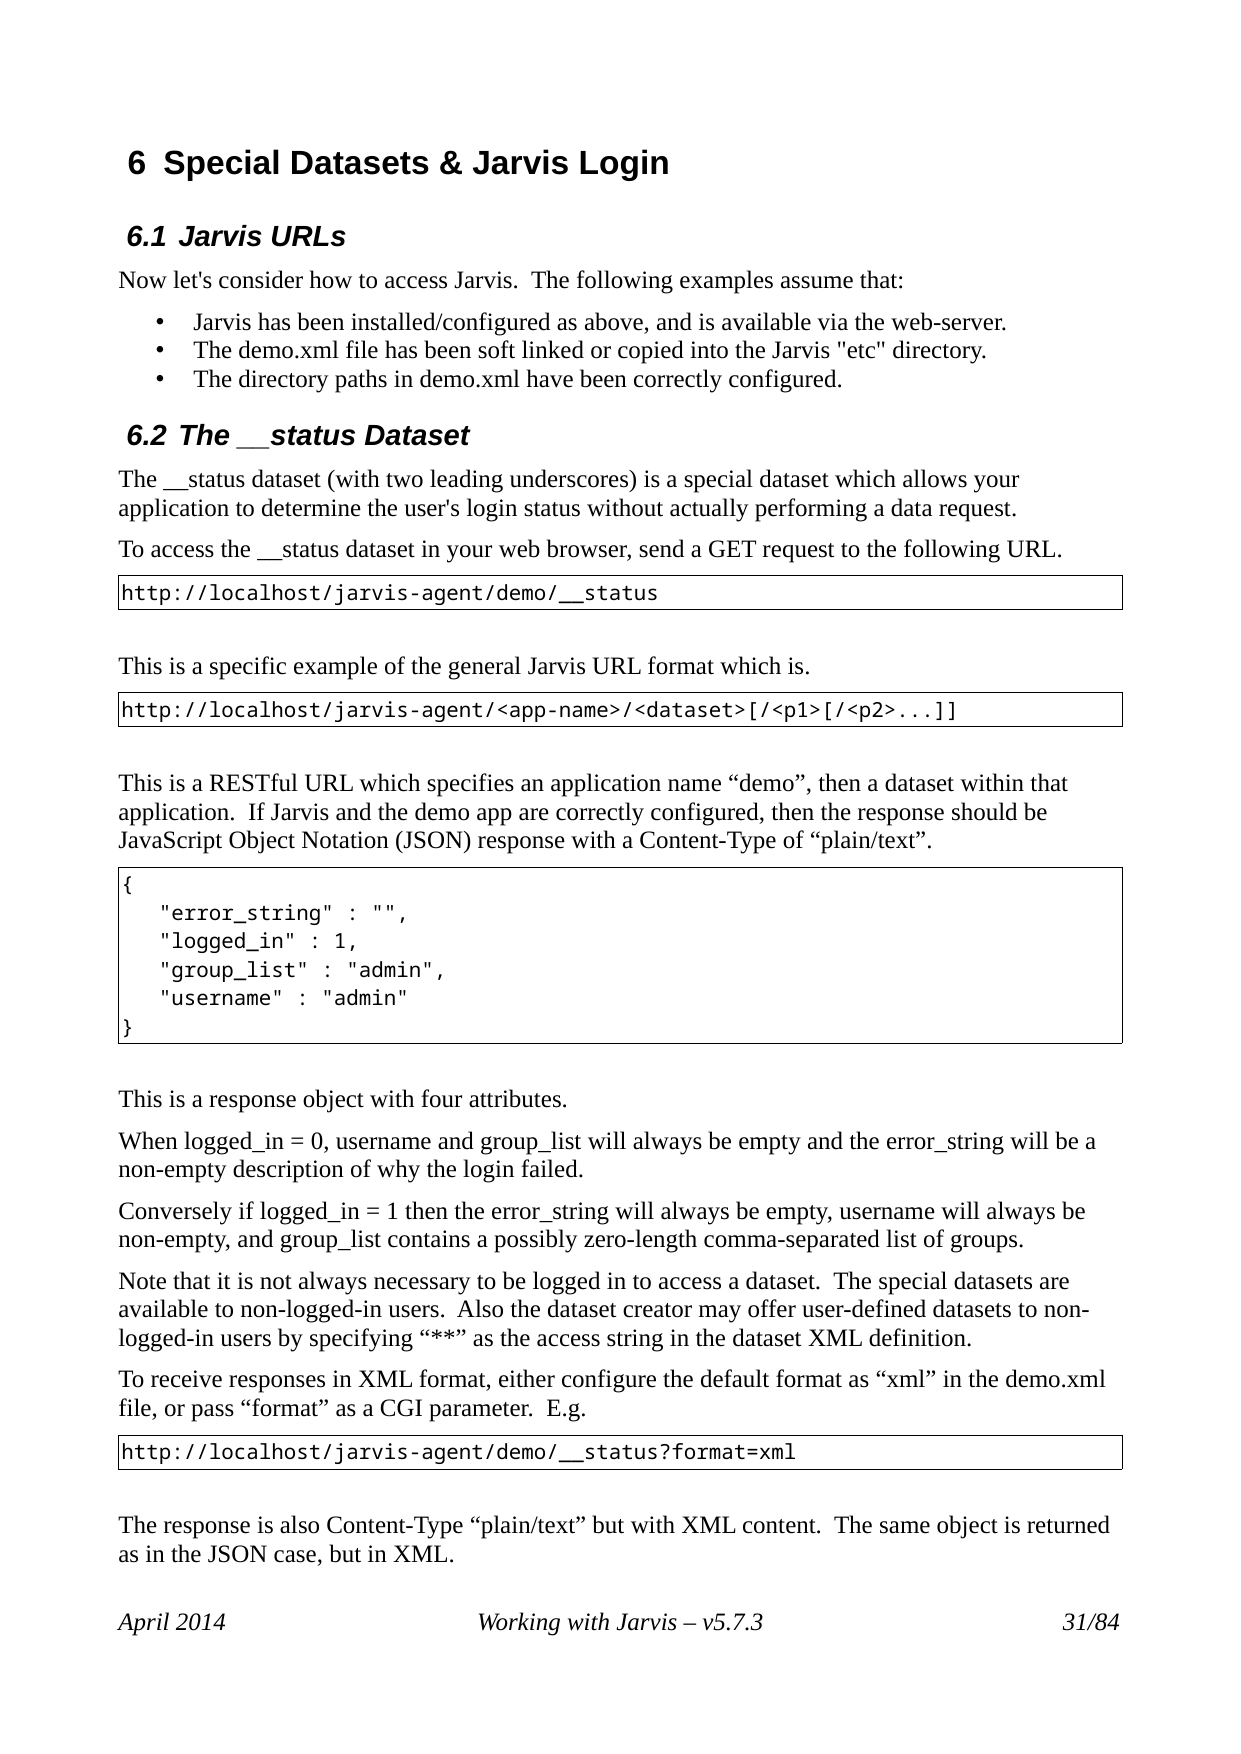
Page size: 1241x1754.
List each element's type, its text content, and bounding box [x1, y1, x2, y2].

text This is a RESTful URL which specifies an application name “demo”, then a dataset within that application. If Jarvis and the demo app are correctly configured, then the response should be JavaScript Object Notation (JSON) response with a Content-Type of “plain/text”. [118, 768, 1122, 854]
text The response is also Content-Type “plain/text” but with XML content. The same object is returned as in the JSON case, but in XML. [118, 1510, 1122, 1568]
text Now let's consider how to access Jarvis. The following examples assume that: [118, 265, 1122, 294]
text "username" : "admin" [119, 980, 1122, 1009]
text Note that it is not always necessary to be logged in to access a dataset. The special datasets are available to non-logged-in users. Also the dataset creator may offer user-defined datasets to non-logged-in users by specifying “**” as the access string in the dataset XML definition. [118, 1266, 1122, 1352]
text "group_list" : "admin", [119, 952, 1122, 980]
text When logged_in = 0, username and group_list will always be empty and the error_string will be a non-empty description of why the login failed. [118, 1126, 1122, 1183]
text The __status dataset (with two leading underscores) is a special dataset which allows your application to determine the user's login status without actually performing a data request. [118, 464, 1122, 521]
text "logged_in" : 1, [119, 923, 1122, 952]
list The demo.xml file has been soft linked or copied into the Jarvis "etc" directory. [156, 335, 1122, 364]
text } [119, 1009, 1122, 1043]
subtitle Jarvis URLs [118, 219, 1122, 253]
text To receive responses in XML format, either configure the default format as “xml” in the demo.xml file, or pass “format” as a CGI parameter. E.g. [118, 1364, 1122, 1422]
text This is a specific example of the general Jarvis URL format which is. [118, 651, 1122, 679]
text Conversely if logged_in = 1 then the error_string will always be empty, username will always be non-empty, and group_list contains a possibly zero-length comma-separated list of groups. [118, 1196, 1122, 1253]
text To access the __status dataset in your web browser, send a GET request to the following URL. [118, 534, 1122, 563]
text "error_string" : "", [119, 895, 1122, 923]
subtitle The __status Dataset [118, 418, 1122, 451]
text http://localhost/jarvis-agent/demo/__status [119, 576, 1122, 609]
text http://localhost/jarvis-agent/<app-name>/<dataset>[/<p1>[/<p2>...]] [119, 693, 1122, 726]
text { [119, 868, 1122, 895]
text This is a response object with four attributes. [118, 1084, 1122, 1113]
list The directory paths in demo.xml have been correctly configured. [156, 364, 1122, 393]
list Jarvis has been installed/configured as above, and is available via the web-server. [156, 307, 1122, 335]
text http://localhost/jarvis-agent/demo/__status?format=xml [119, 1436, 1122, 1469]
subtitle Special Datasets & Jarvis Login [118, 143, 1122, 182]
